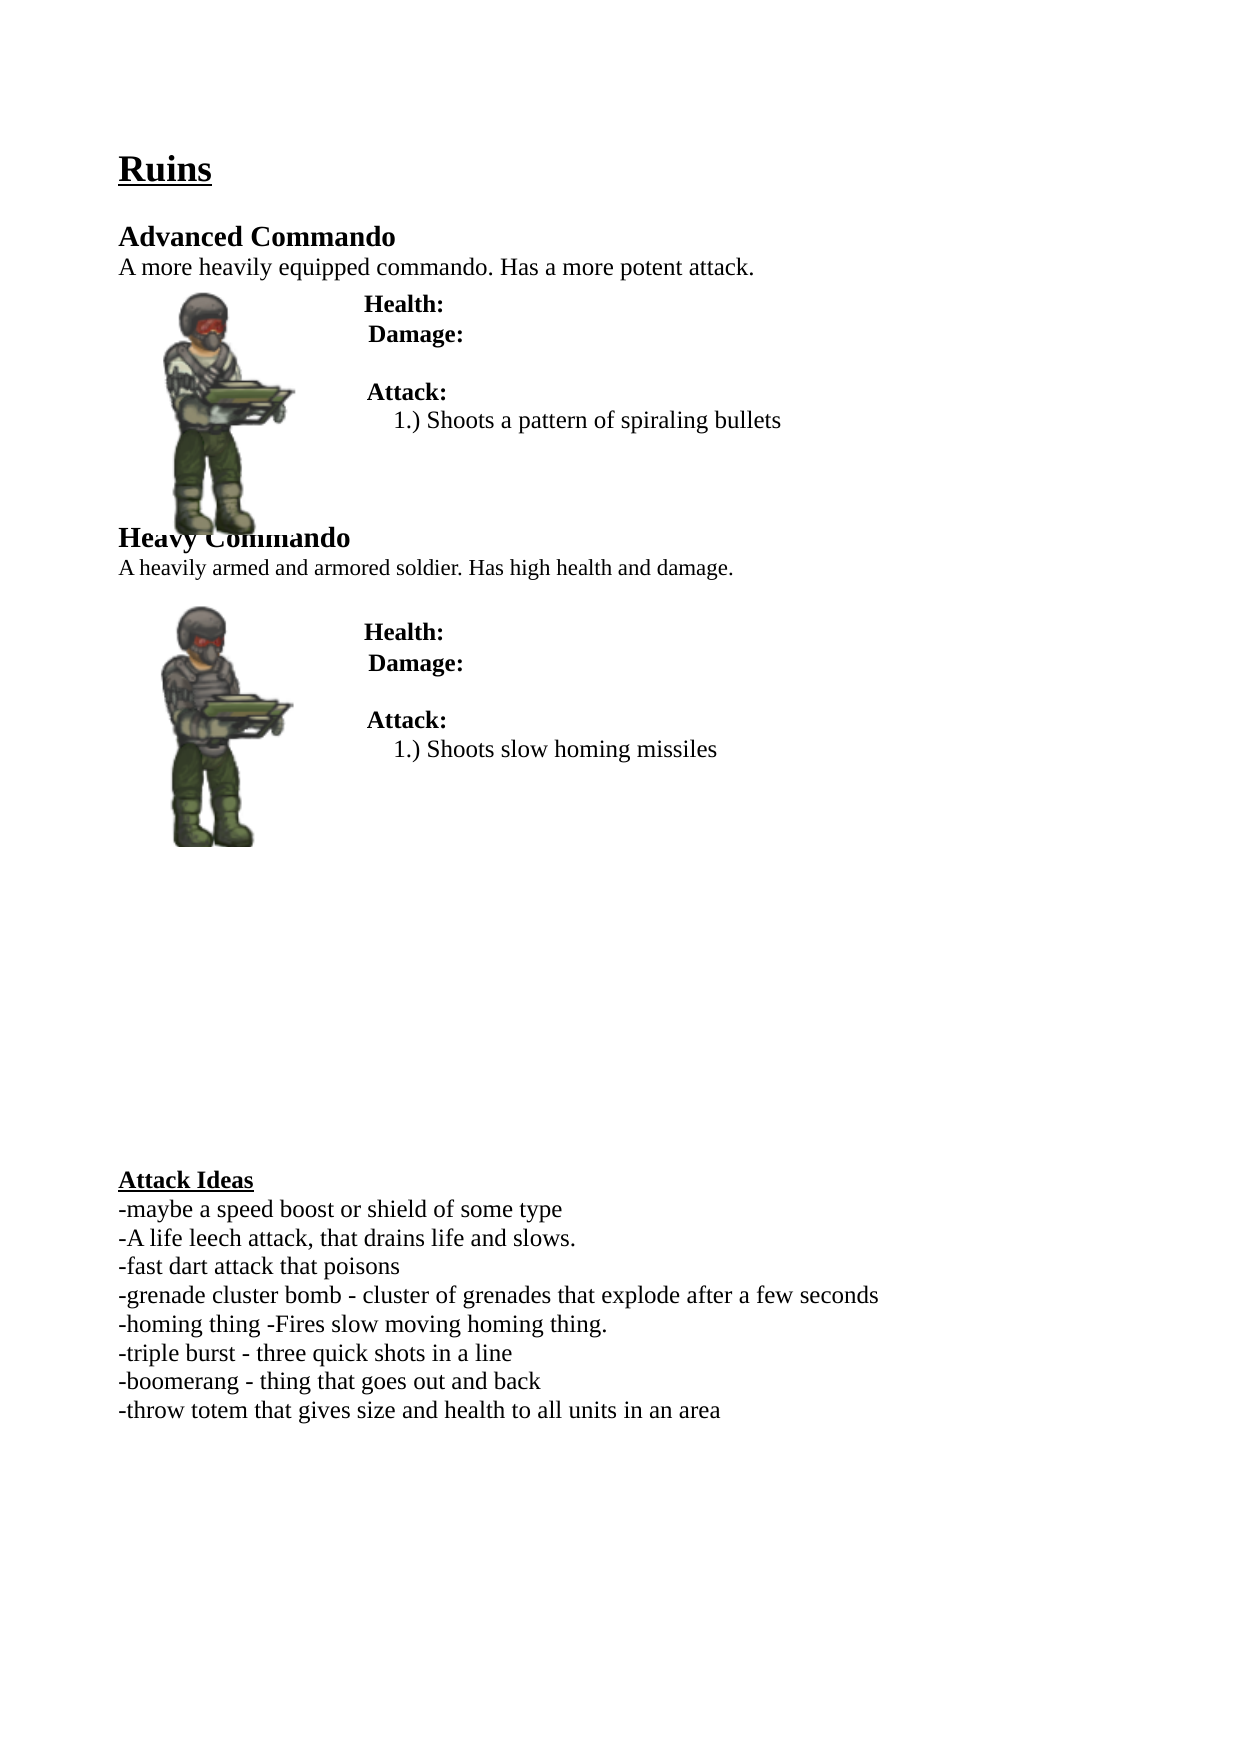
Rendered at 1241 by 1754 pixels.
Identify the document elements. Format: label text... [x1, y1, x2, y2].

text -boomerang - thing that goes out and back [118, 1366, 1122, 1395]
text -homing thing -Fires slow moving homing thing. [118, 1309, 1122, 1338]
text Damage: [297, 648, 1122, 676]
text Attack: [297, 705, 1122, 734]
text 1.) Shoots slow homing missiles [297, 734, 1122, 763]
text [118, 648, 152, 676]
text Damage: [297, 319, 1122, 348]
text Advanced Commando [118, 219, 1122, 252]
text -fast dart attack that poisons [118, 1251, 1122, 1280]
text Ruins [118, 147, 1122, 190]
text [118, 406, 151, 434]
text Health: [118, 281, 1122, 319]
text -maybe a speed boost or shield of some type [118, 1194, 1122, 1223]
text Heavy Commando [118, 521, 1122, 554]
text [118, 377, 151, 406]
text [118, 705, 152, 734]
text 1.) Shoots a pattern of spiraling bullets [297, 406, 1122, 434]
text [118, 319, 151, 348]
text -A life leech attack, that drains life and slows. [118, 1223, 1122, 1251]
text A heavily armed and armored soldier. Has high health and damage. [118, 554, 1122, 581]
text A more heavily equipped commando. Has a more potent attack. [118, 252, 1122, 281]
text Health: [297, 609, 1122, 648]
text -throw totem that gives size and health to all units in an area [118, 1395, 1122, 1424]
text Attack Ideas [118, 1165, 1122, 1194]
text Attack: [297, 377, 1122, 406]
text [118, 609, 152, 648]
text -grenade cluster bomb - cluster of grenades that explode after a few seconds [118, 1280, 1122, 1309]
text [118, 734, 152, 763]
text -triple burst - three quick shots in a line [118, 1338, 1122, 1366]
